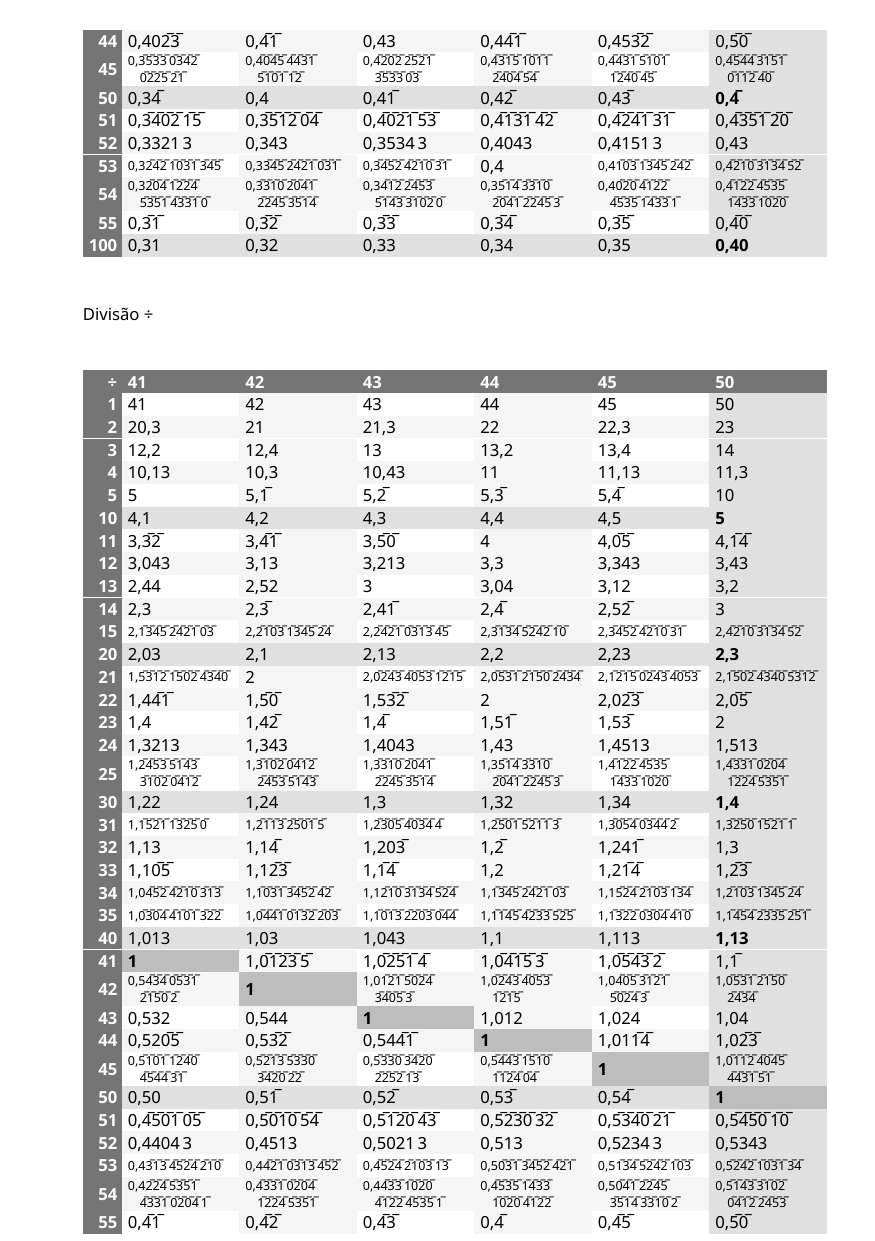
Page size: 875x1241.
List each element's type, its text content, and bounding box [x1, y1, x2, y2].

table_cell 0,5̅4̅5̅0̅ 1̅0̅ [709, 1109, 827, 1131]
table_cell 1,0̅2̅4̅3̅ 4̅0̅5̅3̅ 1̅2̅1̅5̅ [474, 972, 592, 1006]
table_cell 10 [83, 507, 122, 529]
table_cell 1,2̅4̅5̅3̅ 5̅1̅4̅3̅ 3̅1̅0̅2̅ 0̅4̅1̅2̅ [122, 756, 239, 791]
table_cell 0,4 [239, 86, 357, 109]
table_cell 54 [83, 177, 122, 211]
table_cell 3,4̅1̅ [239, 529, 357, 552]
table_cell 0,42̅2̅4̅ 5̅3̅5̅1̅ 4̅3̅3̅1̅ 0̅2̅0̅4̅ 1̅ [122, 1177, 239, 1211]
table_cell 0,5̅0̅ [709, 1211, 827, 1234]
table_cell 20,3 [122, 416, 239, 438]
table_cell 3,13 [239, 552, 357, 575]
table_cell 0,54̅ [592, 1086, 709, 1109]
table_cell 0,3̅1̅ [122, 211, 239, 234]
table_cell 42 [239, 393, 357, 416]
table_cell 1,2̅3̅ [709, 859, 827, 881]
table_cell 13,4 [592, 439, 709, 461]
table_cell 1,15̅2̅4̅ 2̅1̅0̅3̅ 1̅3̅4̅ [592, 881, 709, 904]
table_cell 50 [83, 86, 122, 109]
table_cell 0,44̅1̅ [474, 30, 592, 52]
table_cell 3,3̅2̅ [122, 529, 239, 552]
table_cell 0,4̅5̅0̅1̅ 0̅5̅ [122, 1109, 239, 1131]
table_cell 1,01̅2̅1̅ 5̅0̅2̅4̅ 3̅4̅0̅5̅ 3̅ [357, 972, 474, 1006]
table_cell 2 [709, 711, 827, 734]
table_cell 44 [474, 393, 592, 416]
table_cell 11,3 [709, 461, 827, 484]
table_cell 0,43̅1̅3̅ 4̅5̅2̅4̅ 2̅1̅0̅ [122, 1154, 239, 1177]
table_cell 0,3321 3 [122, 132, 239, 154]
table_cell 1,04̅0̅5̅ 3̅1̅2̅1̅ 5̅0̅2̅4̅ 3̅ [592, 972, 709, 1006]
table_cell 1,113 [592, 927, 709, 949]
table_cell 1,043 [357, 927, 474, 949]
table_cell 0,35 [592, 234, 709, 257]
table_cell 4,4 [474, 507, 592, 529]
table_cell 0,44̅2̅1̅ 0̅3̅1̅3̅ 4̅5̅2̅ [239, 1154, 357, 1177]
table_cell 2 [239, 666, 357, 688]
table_cell 2,1 [239, 643, 357, 666]
table_cell 10,13 [122, 461, 239, 484]
table_cell 1 [357, 1006, 474, 1029]
table_cell 2,2 [474, 643, 592, 666]
table_cell 11,13 [592, 461, 709, 484]
table_cell 0,34̅ [122, 86, 239, 109]
table_cell 42 [83, 972, 122, 1006]
table_cell 2,0̅5̅3̅1̅ 2̅1̅5̅0̅ 2̅4̅3̅4̅ [474, 666, 592, 688]
table_cell 0,5234 3 [592, 1131, 709, 1154]
table_cell 1,02̅3̅ [709, 1029, 827, 1052]
table_cell 21,3 [357, 416, 474, 438]
table_cell 0,35̅1̅4̅ 3̅3̅1̅0̅ 2̅0̅4̅1̅ 2̅2̅4̅5̅ 3̅ [474, 177, 592, 211]
table_cell 4,1̅4̅ [709, 529, 827, 552]
table_cell 3,12 [592, 575, 709, 597]
table_cell 0,532 [122, 1006, 239, 1029]
table_cell 23 [83, 711, 122, 734]
subtitle Divisão ÷ [83, 302, 827, 325]
table_cell 1 [592, 1052, 709, 1086]
table_cell 0,3̅5̅1̅2̅ 0̅4̅ [239, 109, 357, 132]
table_cell 0,4̅2̅ [239, 1211, 357, 1234]
table_cell 44 [83, 1029, 122, 1052]
table_cell 5 [709, 507, 827, 529]
table_cell 1,14̅ [239, 836, 357, 859]
table_cell 53 [83, 1154, 122, 1177]
table_cell 1,012 [474, 1006, 592, 1029]
table_cell 1,21̅4̅ [592, 859, 709, 881]
table_cell 0,5̅1̅0̅1̅ 1̅2̅4̅0̅ 4̅5̅4̅4̅ 3̅1̅ [122, 1052, 239, 1086]
table_cell 1,1̅ [709, 950, 827, 972]
table_cell 1,203̅ [357, 836, 474, 859]
table_cell 0,520̅5̅ [122, 1029, 239, 1052]
table_cell 4,5 [592, 507, 709, 529]
table_cell 41 [83, 950, 122, 972]
table_cell 0,3̅4̅5̅2̅ 4̅2̅1̅0̅ 3̅1̅ [357, 155, 474, 177]
table_header 43 [357, 370, 474, 393]
table_cell 1,0̅5̅3̅1̅ 2̅1̅5̅0̅ 2̅4̅3̅4̅ [709, 972, 827, 1006]
table_cell 1,12̅1̅0̅ 3̅1̅3̅4̅ 5̅2̅4̅ [357, 881, 474, 904]
table_cell 0,5343 [709, 1131, 827, 1154]
table_cell 1,35̅1̅4̅ 3̅3̅1̅0̅ 2̅0̅4̅1̅ 2̅2̅4̅5̅ 3̅ [474, 756, 592, 791]
table_cell 0,402̅3̅ [122, 30, 239, 52]
table_cell 0,4̅1̅ [239, 30, 357, 52]
table_cell 1,22 [122, 791, 239, 813]
table_cell 3,3 [474, 552, 592, 575]
table_cell 1,024 [592, 1006, 709, 1029]
table_cell 2,13 [357, 643, 474, 666]
table_cell 1,5̅0̅ [239, 688, 357, 711]
table_cell 1,53̅ [592, 711, 709, 734]
table_cell 4,2 [239, 507, 357, 529]
table_cell 1,04 [709, 1006, 827, 1029]
table_cell 33 [83, 859, 122, 881]
table_cell 2,1̅3̅4̅5̅ 2̅4̅2̅1̅ 0̅3̅ [122, 620, 239, 643]
table_cell 2,23 [592, 643, 709, 666]
table_cell 3,5̅0̅ [357, 529, 474, 552]
table_cell 5 [83, 484, 122, 507]
table_header 41 [122, 370, 239, 393]
table_cell 1,51̅ [474, 711, 592, 734]
table_cell 10,43 [357, 461, 474, 484]
table_cell 22 [474, 416, 592, 438]
table_cell 5,3̅ [474, 484, 592, 507]
table_cell 0,4̅3̅3̅1̅ 0̅2̅0̅4̅ 1̅2̅2̅4̅ 5̅3̅5̅1̅ [239, 1177, 357, 1211]
table_cell 10 [709, 484, 827, 507]
table_cell 0,50̅4̅1̅ 2̅2̅4̅5̅ 3̅5̅1̅4̅ 3̅3̅1̅0̅ 2̅ [592, 1177, 709, 1211]
table_cell 0,53̅ [474, 1086, 592, 1109]
table_cell 0,33̅4̅5̅ 2̅4̅2̅1̅ 0̅3̅1̅ [239, 155, 357, 177]
table_cell 13 [83, 575, 122, 597]
table_cell 5,2̅ [357, 484, 474, 507]
table_cell 0,4̅3̅1̅5̅ 1̅0̅1̅1̅ 2̅4̅0̅4̅ 5̅4̅ [474, 52, 592, 86]
table_cell 0,4 [474, 155, 592, 177]
table_cell 2,52 [239, 575, 357, 597]
table_cell 2,4̅2̅1̅0̅ 3̅1̅3̅4̅ 5̅2̅ [709, 620, 827, 643]
table_cell 0,5̅1̅4̅3̅ 3̅1̅0̅2̅ 0̅4̅1̅2̅ 2̅4̅5̅3̅ [709, 1177, 827, 1211]
table_cell 0,54̅3̅4̅ 0̅5̅3̅1̅ 2̅1̅5̅0̅ 2̅ [122, 972, 239, 1006]
table_cell 3,343 [592, 552, 709, 575]
table_cell 0,3̅4̅0̅2̅ 1̅5̅ [122, 109, 239, 132]
table_cell 22,3 [592, 416, 709, 438]
table_cell 0,4̅1̅2̅2̅ 4̅5̅3̅5̅ 1̅4̅3̅3̅ 1̅0̅2̅0̅ [709, 177, 827, 211]
table_cell 1,013 [122, 927, 239, 949]
table_cell 0,4̅4̅3̅1̅ 5̅1̅0̅1̅ 1̅2̅4̅0̅ 4̅5̅ [592, 52, 709, 86]
table_cell 45 [83, 1052, 122, 1086]
table_cell 13 [357, 439, 474, 461]
table_cell 51 [83, 1109, 122, 1131]
table_cell 1,4513 [592, 734, 709, 756]
table_cell 0,4̅ [474, 1211, 592, 1234]
table_cell 1,4̅1̅2̅2̅ 4̅5̅3̅5̅ 1̅4̅3̅3̅ 1̅0̅2̅0̅ [592, 756, 709, 791]
table_cell 0,3̅2̅ [239, 211, 357, 234]
table_cell 2,0̅2̅4̅3̅ 4̅0̅5̅3̅ 1̅2̅1̅5̅ [357, 666, 474, 688]
table_cell 1,24 [239, 791, 357, 813]
table_cell 43 [83, 1006, 122, 1029]
table_cell 21 [83, 666, 122, 688]
table_cell 1,0̅1̅1̅2̅ 4̅0̅4̅5̅ 4̅4̅3̅1̅ 5̅1̅ [709, 1052, 827, 1086]
table_cell 1,4043 [357, 734, 474, 756]
table_cell 0,5̅3̅4̅0̅ 2̅1̅ [592, 1109, 709, 1131]
table_cell 3,43 [709, 552, 827, 575]
table_cell 0,3̅3̅ [357, 211, 474, 234]
table_cell 0,4̅0̅4̅5̅ 4̅4̅3̅1̅ 5̅1̅0̅1̅ 1̅2̅ [239, 52, 357, 86]
table_cell 0,4̅5̅3̅5̅ 1̅4̅3̅3̅ 1̅0̅2̅0̅ 4̅1̅2̅2̅ [474, 1177, 592, 1211]
table_cell 0,4404 3 [122, 1131, 239, 1154]
table_cell 2,3 [709, 643, 827, 666]
table_cell 1,1̅1̅4̅5̅ 4̅2̅3̅3̅ 5̅2̅5̅ [474, 904, 592, 927]
table_cell 0,51̅ [239, 1086, 357, 1109]
table_cell 0,4̅2̅0̅2̅ 2̅5̅2̅1̅ 3̅5̅3̅3̅ 0̅3̅ [357, 52, 474, 86]
table_cell 0,4̅3̅ [357, 1211, 474, 1234]
table_cell 1,513 [709, 734, 827, 756]
table_cell 11 [474, 461, 592, 484]
table_cell 1 [474, 1029, 592, 1052]
table_cell 0,43 [357, 30, 474, 52]
table_cell 0,4̅5̅2̅4̅ 2̅1̅0̅3̅ 1̅3̅ [357, 1154, 474, 1177]
table_cell 22 [83, 688, 122, 711]
table_cell 0,513 [474, 1131, 592, 1154]
table_cell 10,3 [239, 461, 357, 484]
table_cell 2,03 [122, 643, 239, 666]
table_cell 1,0̅2̅5̅1̅ 4̅ [357, 950, 474, 972]
table_cell 2,4̅ [474, 598, 592, 620]
table_cell 4 [474, 529, 592, 552]
table_cell 11 [83, 529, 122, 552]
table_cell 3,2 [709, 575, 827, 597]
table_cell 1,44̅1̅ [122, 688, 239, 711]
table_cell 1 [239, 972, 357, 1006]
table_cell 1 [83, 393, 122, 416]
table_cell 1,53̅2̅ [357, 688, 474, 711]
table_cell 2 [83, 416, 122, 438]
table_cell 0,5̅2̅3̅0̅ 3̅2̅ [474, 1109, 592, 1131]
table_cell 5,4̅ [592, 484, 709, 507]
table_cell 0,32̅4̅2̅ 1̅0̅3̅1̅ 3̅4̅5̅ [122, 155, 239, 177]
table_cell 1,0̅1̅2̅3̅ 5̅ [239, 950, 357, 972]
table_cell 1,0̅3̅0̅4̅ 4̅1̅0̅1̅ 3̅2̅2̅ [122, 904, 239, 927]
table_cell 45 [592, 393, 709, 416]
table_cell 0,5̅2̅1̅3̅ 5̅3̅3̅0̅ 3̅4̅2̅0̅ 2̅2̅ [239, 1052, 357, 1086]
table_cell 3 [83, 439, 122, 461]
table_cell 0,43 [709, 132, 827, 154]
table_cell 0,53̅2̅ [239, 1029, 357, 1052]
table_header ÷ [83, 370, 122, 393]
table_cell 1,5̅3̅1̅2̅ 1̅5̅0̅2̅ 4̅3̅4̅0̅ [122, 666, 239, 688]
table_cell 0,343 [239, 132, 357, 154]
table_cell 12 [83, 552, 122, 575]
table_cell 2,0̅5̅ [709, 688, 827, 711]
table_cell 14 [83, 598, 122, 620]
table_cell 1,3 [709, 836, 827, 859]
table_cell 1,2̅1̅1̅3̅ 2̅5̅0̅1̅ 5̅ [239, 813, 357, 836]
table_cell 43 [357, 393, 474, 416]
table_cell 1,2̅1̅0̅3̅ 1̅3̅4̅5̅ 2̅4̅ [709, 881, 827, 904]
table_cell 1,2̅5̅0̅1̅ 5̅2̅1̅1̅ 3̅ [474, 813, 592, 836]
table_cell 0,5̅0̅ [709, 30, 827, 52]
table_cell 1,0̅5̅4̅3̅ 2̅ [592, 950, 709, 972]
table_cell 0,4̅1̅ [122, 1211, 239, 1234]
table_cell 25 [83, 756, 122, 791]
table_cell 23 [709, 416, 827, 438]
table_cell 1,1̅0̅3̅1̅ 3̅4̅5̅2̅ 4̅2̅ [239, 881, 357, 904]
table_cell 1,3 [357, 791, 474, 813]
table_cell 32 [83, 836, 122, 859]
table_cell 0,32 [239, 234, 357, 257]
table_header 42 [239, 370, 357, 393]
table_cell 55 [83, 1211, 122, 1234]
table_cell 0,41̅ [357, 86, 474, 109]
table_cell 0,32̅0̅4̅ 1̅2̅2̅4̅ 5̅3̅5̅1̅ 4̅3̅3̅1̅ 0̅ [122, 177, 239, 211]
table_cell 0,4̅5̅4̅4̅ 3̅1̅5̅1̅ 0̅1̅1̅2̅ 4̅0̅ [709, 52, 827, 86]
table_cell 55 [83, 211, 122, 234]
table_cell 0,4̅ [709, 86, 827, 109]
table_cell 1,1̅0̅1̅3̅ 2̅2̅0̅3̅ 0̅4̅4̅ [357, 904, 474, 927]
table_cell 1,0̅4̅4̅1̅ 0̅1̅3̅2̅ 2̅0̅3̅ [239, 904, 357, 927]
table_cell 1,1 [474, 927, 592, 949]
table_cell 0,4̅2̅1̅0̅ 3̅1̅3̅4̅ 5̅2̅ [709, 155, 827, 177]
table_cell 2,3̅4̅5̅2̅ 4̅2̅1̅0̅ 3̅1̅ [592, 620, 709, 643]
table_cell 0,34 [474, 234, 592, 257]
table_cell 0,40 [709, 234, 827, 257]
table_cell 40 [83, 927, 122, 949]
table_cell 0,43̅ [592, 86, 709, 109]
table_cell 0,5̅1̅2̅0̅ 4̅3̅ [357, 1109, 474, 1131]
table_cell 54 [83, 1177, 122, 1211]
table_cell 0,3̅5̅3̅3̅ 0̅3̅4̅2̅ 0̅2̅2̅5̅ 2̅1̅ [122, 52, 239, 86]
table_cell 1,12̅3̅ [239, 859, 357, 881]
table_cell 0,5̅3̅3̅0̅ 3̅4̅2̅0̅ 2̅2̅5̅2̅ 1̅3̅ [357, 1052, 474, 1086]
table_cell 3,04 [474, 575, 592, 597]
table_header 50 [709, 370, 827, 393]
table_cell 0,51̅3̅4̅ 5̅2̅4̅2̅ 1̅0̅3̅ [592, 1154, 709, 1177]
table_cell 0,5̅4̅4̅3̅ 1̅5̅1̅0̅ 1̅1̅2̅4̅ 0̅4̅ [474, 1052, 592, 1086]
table_cell 0,50̅3̅1̅ 3̅4̅5̅2̅ 4̅2̅1̅ [474, 1154, 592, 1177]
table_cell 0,4043 [474, 132, 592, 154]
table_cell 1,43 [474, 734, 592, 756]
table_cell 44 [83, 30, 122, 52]
table_cell 13,2 [474, 439, 592, 461]
table_cell 2,52̅ [592, 598, 709, 620]
table_cell 2 [474, 688, 592, 711]
table_cell 1,32 [474, 791, 592, 813]
table_cell 1,4 [709, 791, 827, 813]
table_cell 31 [83, 813, 122, 836]
table_header 44 [474, 370, 592, 393]
table_cell 1,13 [709, 927, 827, 949]
table_cell 4 [83, 461, 122, 484]
table_cell 0,544̅1̅ [357, 1029, 474, 1052]
table_cell 35 [83, 904, 122, 927]
table_cell 14 [709, 439, 827, 461]
table_cell 100 [83, 234, 122, 257]
table_cell 1,3213 [122, 734, 239, 756]
table_cell 3,043 [122, 552, 239, 575]
table_cell 1,3̅1̅0̅2̅ 0̅4̅1̅2̅ 2̅4̅5̅3̅ 5̅1̅4̅3̅ [239, 756, 357, 791]
table_cell 0,40̅2̅0̅ 4̅1̅2̅2̅ 4̅5̅3̅5̅ 1̅4̅3̅3̅ 1̅ [592, 177, 709, 211]
table_cell 0,31 [122, 234, 239, 257]
table_cell 0,453̅2̅ [592, 30, 709, 52]
table_cell 1,0̅4̅1̅5̅ 3̅ [474, 950, 592, 972]
table_cell 15 [83, 620, 122, 643]
table_cell 45 [83, 52, 122, 86]
table_cell 0,52̅ [357, 1086, 474, 1109]
table_cell 1,1̅5̅2̅1̅ 1̅3̅2̅5̅ 0̅ [122, 813, 239, 836]
table_cell 52 [83, 1131, 122, 1154]
table_cell 12,4 [239, 439, 357, 461]
table_cell 4,3 [357, 507, 474, 529]
table_cell 2,3̅ [239, 598, 357, 620]
table_cell 0,33 [357, 234, 474, 257]
table_cell 1,2̅ [474, 836, 592, 859]
table_cell 34 [83, 881, 122, 904]
table_cell 2,02̅3̅ [592, 688, 709, 711]
table_cell 1,1̅3̅4̅5̅ 2̅4̅2̅1̅ 0̅3̅ [474, 881, 592, 904]
table_cell 0,3534 3 [357, 132, 474, 154]
table_cell 2,3̅1̅3̅4̅ 5̅2̅4̅2̅ 1̅0̅ [474, 620, 592, 643]
table_cell 2,41̅ [357, 598, 474, 620]
table_cell 3 [709, 598, 827, 620]
table_cell 0,42̅ [474, 86, 592, 109]
table_cell 0,50 [122, 1086, 239, 1109]
table_cell 2,3 [122, 598, 239, 620]
table_cell 4,0̅5̅ [592, 529, 709, 552]
table_cell 1,343 [239, 734, 357, 756]
table_cell 0,3̅5̅ [592, 211, 709, 234]
table_cell 1,10̅5̅ [122, 859, 239, 881]
table_cell 20 [83, 643, 122, 666]
table_cell 1,1̅4̅5̅4̅ 2̅3̅3̅5̅ 2̅5̅1̅ [709, 904, 827, 927]
table_cell 2,2̅1̅0̅3̅ 1̅3̅4̅5̅ 2̅4̅ [239, 620, 357, 643]
table_cell 1 [709, 1086, 827, 1109]
table_cell 0,544 [239, 1006, 357, 1029]
table_cell 0,5021 3 [357, 1131, 474, 1154]
table_cell 2,1̅2̅1̅5̅ 0̅2̅4̅3̅ 4̅0̅5̅3̅ [592, 666, 709, 688]
table_cell 3,213 [357, 552, 474, 575]
table_cell 4,1 [122, 507, 239, 529]
table_cell 1,2 [474, 859, 592, 881]
table_cell 3 [357, 575, 474, 597]
table_cell 1,13 [122, 836, 239, 859]
table_cell 1,34 [592, 791, 709, 813]
table_cell 21 [239, 416, 357, 438]
table_cell 0,5̅0̅1̅0̅ 5̅4̅ [239, 1109, 357, 1131]
table_cell 51 [83, 109, 122, 132]
table_cell 1,4̅ [357, 711, 474, 734]
table_cell 0,4̅5̅ [592, 1211, 709, 1234]
table_header 45 [592, 370, 709, 393]
table_cell 0,4̅0̅ [709, 211, 827, 234]
table_cell 41 [122, 393, 239, 416]
table_cell 1,4 [122, 711, 239, 734]
table_cell 52 [83, 132, 122, 154]
table_cell 0,4513 [239, 1131, 357, 1154]
table_cell 1,03 [239, 927, 357, 949]
table_cell 1,011̅4̅ [592, 1029, 709, 1052]
table_cell 1,04̅5̅2̅ 4̅2̅1̅0̅ 3̅1̅3̅ [122, 881, 239, 904]
table_cell 1,4̅3̅3̅1̅ 0̅2̅0̅4̅ 1̅2̅2̅4̅ 5̅3̅5̅1̅ [709, 756, 827, 791]
table_cell 0,44̅3̅3̅ 1̅0̅2̅0̅ 4̅1̅2̅2̅ 4̅5̅3̅5̅ 1̅ [357, 1177, 474, 1211]
table_cell 0,3̅4̅ [474, 211, 592, 234]
table_cell 0,3̅3̅1̅0̅ 2̅0̅4̅1̅ 2̅2̅4̅5̅ 3̅5̅1̅4̅ [239, 177, 357, 211]
table_cell 0,4̅0̅2̅1̅ 5̅3̅ [357, 109, 474, 132]
table_cell 1,3̅3̅1̅0̅ 2̅0̅4̅1̅ 2̅2̅4̅5̅ 3̅5̅1̅4̅ [357, 756, 474, 791]
table_cell 0,4151 3 [592, 132, 709, 154]
table_cell 2,2̅4̅2̅1̅ 0̅3̅1̅3̅ 4̅5̅ [357, 620, 474, 643]
table_cell 0,4̅1̅3̅1̅ 4̅2̅ [474, 109, 592, 132]
table_cell 5,1̅ [239, 484, 357, 507]
table_cell 50 [709, 393, 827, 416]
table_cell 0,41̅0̅3̅ 1̅3̅4̅5̅ 2̅4̅2̅ [592, 155, 709, 177]
table_cell 5 [122, 484, 239, 507]
table_cell 1,1̅3̅2̅2̅ 0̅3̅0̅4̅ 4̅1̅0̅ [592, 904, 709, 927]
table_cell 1,3̅0̅5̅4̅ 0̅3̅4̅4̅ 2̅ [592, 813, 709, 836]
table_cell 1,241̅ [592, 836, 709, 859]
table_cell 0,5̅2̅4̅2̅ 1̅0̅3̅1̅ 3̅4̅ [709, 1154, 827, 1177]
table_cell 24 [83, 734, 122, 756]
table_cell 2,44 [122, 575, 239, 597]
table_cell 0,4̅3̅5̅1̅ 2̅0̅ [709, 109, 827, 132]
table_cell 1,1̅4̅ [357, 859, 474, 881]
table_cell 1,42̅ [239, 711, 357, 734]
table_cell 53 [83, 155, 122, 177]
table_cell 50 [83, 1086, 122, 1109]
table_cell 1,2̅3̅0̅5̅ 4̅0̅3̅4̅ 4̅ [357, 813, 474, 836]
table_cell 1,3̅2̅5̅0̅ 1̅5̅2̅1̅ 1̅ [709, 813, 827, 836]
table_cell 0,34̅1̅2̅ 2̅4̅5̅3̅ 5̅1̅4̅3̅ 3̅1̅0̅2̅ 0̅ [357, 177, 474, 211]
table_cell 1 [122, 950, 239, 972]
table_cell 30 [83, 791, 122, 813]
table_cell 12,2 [122, 439, 239, 461]
table_cell 2,1̅5̅0̅2̅ 4̅3̅4̅0̅ 5̅3̅1̅2̅ [709, 666, 827, 688]
table_cell 0,4̅2̅4̅1̅ 3̅1̅ [592, 109, 709, 132]
